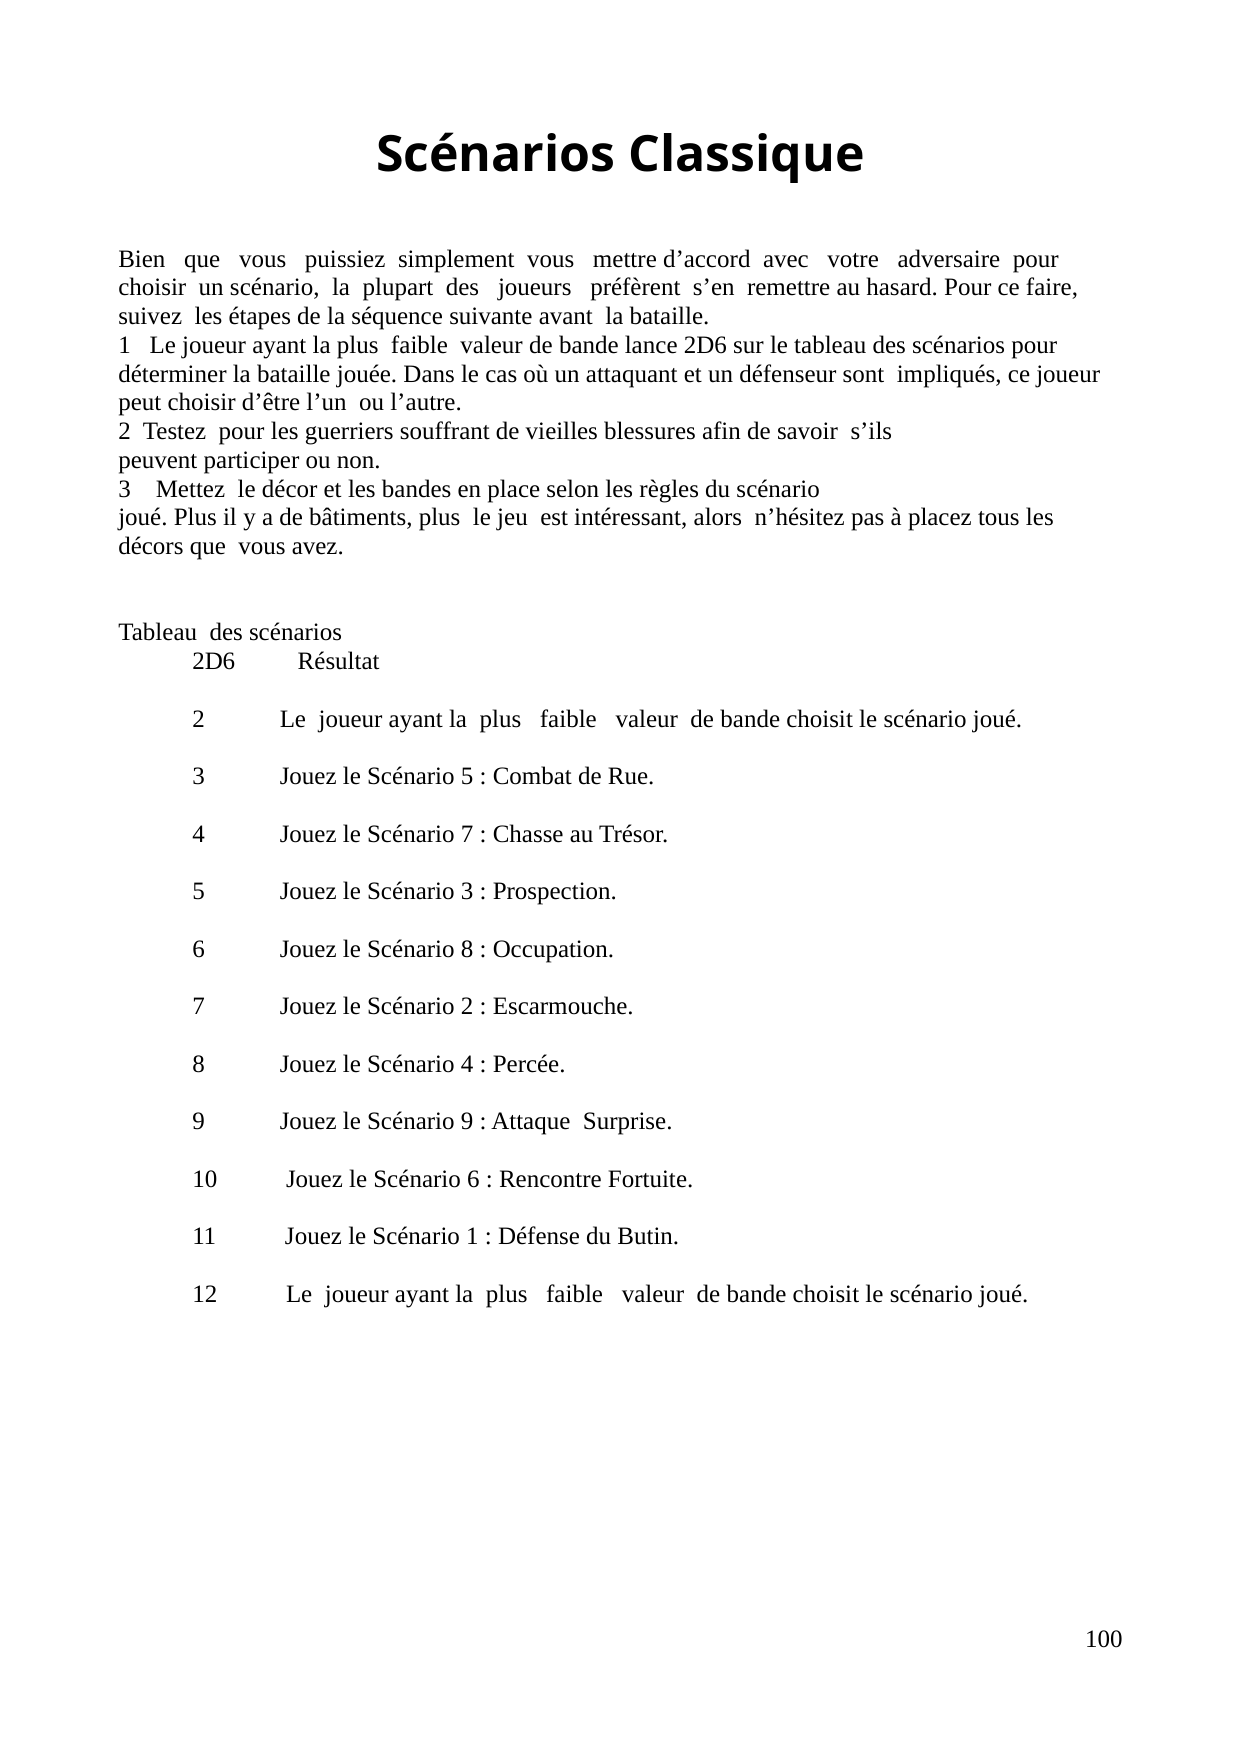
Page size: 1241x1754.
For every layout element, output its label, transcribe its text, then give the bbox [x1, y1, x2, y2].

text 3 Mettez le décor et les bandes en place selon les règles du scénario [118, 474, 1122, 502]
text 8 Jouez le Scénario 4 : Percée. [118, 1049, 1122, 1077]
text 2 Le joueur ayant la plus faible valeur de bande choisit le scénario joué. [118, 704, 1122, 732]
text 5 Jouez le Scénario 3 : Prospection. [118, 876, 1122, 905]
text 7 Jouez le Scénario 2 : Escarmouche. [118, 991, 1122, 1020]
text 2D6 Résultat [118, 646, 1122, 675]
text 1 Le joueur ayant la plus faible valeur de bande lance 2D6 sur le tableau des scénarios pour déterminer la bataille jouée. Dans le cas où un attaquant et un défenseur sont impliqués, ce joueur peut choisir d’être l’un ou l’autre. [118, 330, 1122, 416]
text 9 Jouez le Scénario 9 : Attaque Surprise. [118, 1106, 1122, 1135]
text Scénarios Classique [118, 118, 1122, 186]
text joué. Plus il y a de bâtiments, plus le jeu est intéressant, alors n’hésitez pas à placez tous les décors que vous avez. [118, 502, 1122, 560]
text Bien que vous puissiez simplement vous mettre d’accord avec votre adversaire pour choisir un scénario, la plupart des joueurs préfèrent s’en remettre au hasard. Pour ce faire, suivez les étapes de la séquence suivante avant la bataille. [118, 244, 1122, 330]
text 3 Jouez le Scénario 5 : Combat de Rue. [118, 761, 1122, 790]
text 4 Jouez le Scénario 7 : Chasse au Trésor. [118, 819, 1122, 847]
text 6 Jouez le Scénario 8 : Occupation. [118, 934, 1122, 962]
text peuvent participer ou non. [118, 445, 1122, 474]
text 10 Jouez le Scénario 6 : Rencontre Fortuite. [118, 1164, 1122, 1192]
text 12 Le joueur ayant la plus faible valeur de bande choisit le scénario joué. [118, 1279, 1122, 1307]
text Tableau des scénarios [118, 617, 1122, 646]
text 11 Jouez le Scénario 1 : Défense du Butin. [118, 1221, 1122, 1250]
text 2 Testez pour les guerriers souffrant de vieilles blessures afin de savoir s’ils [118, 416, 1122, 445]
